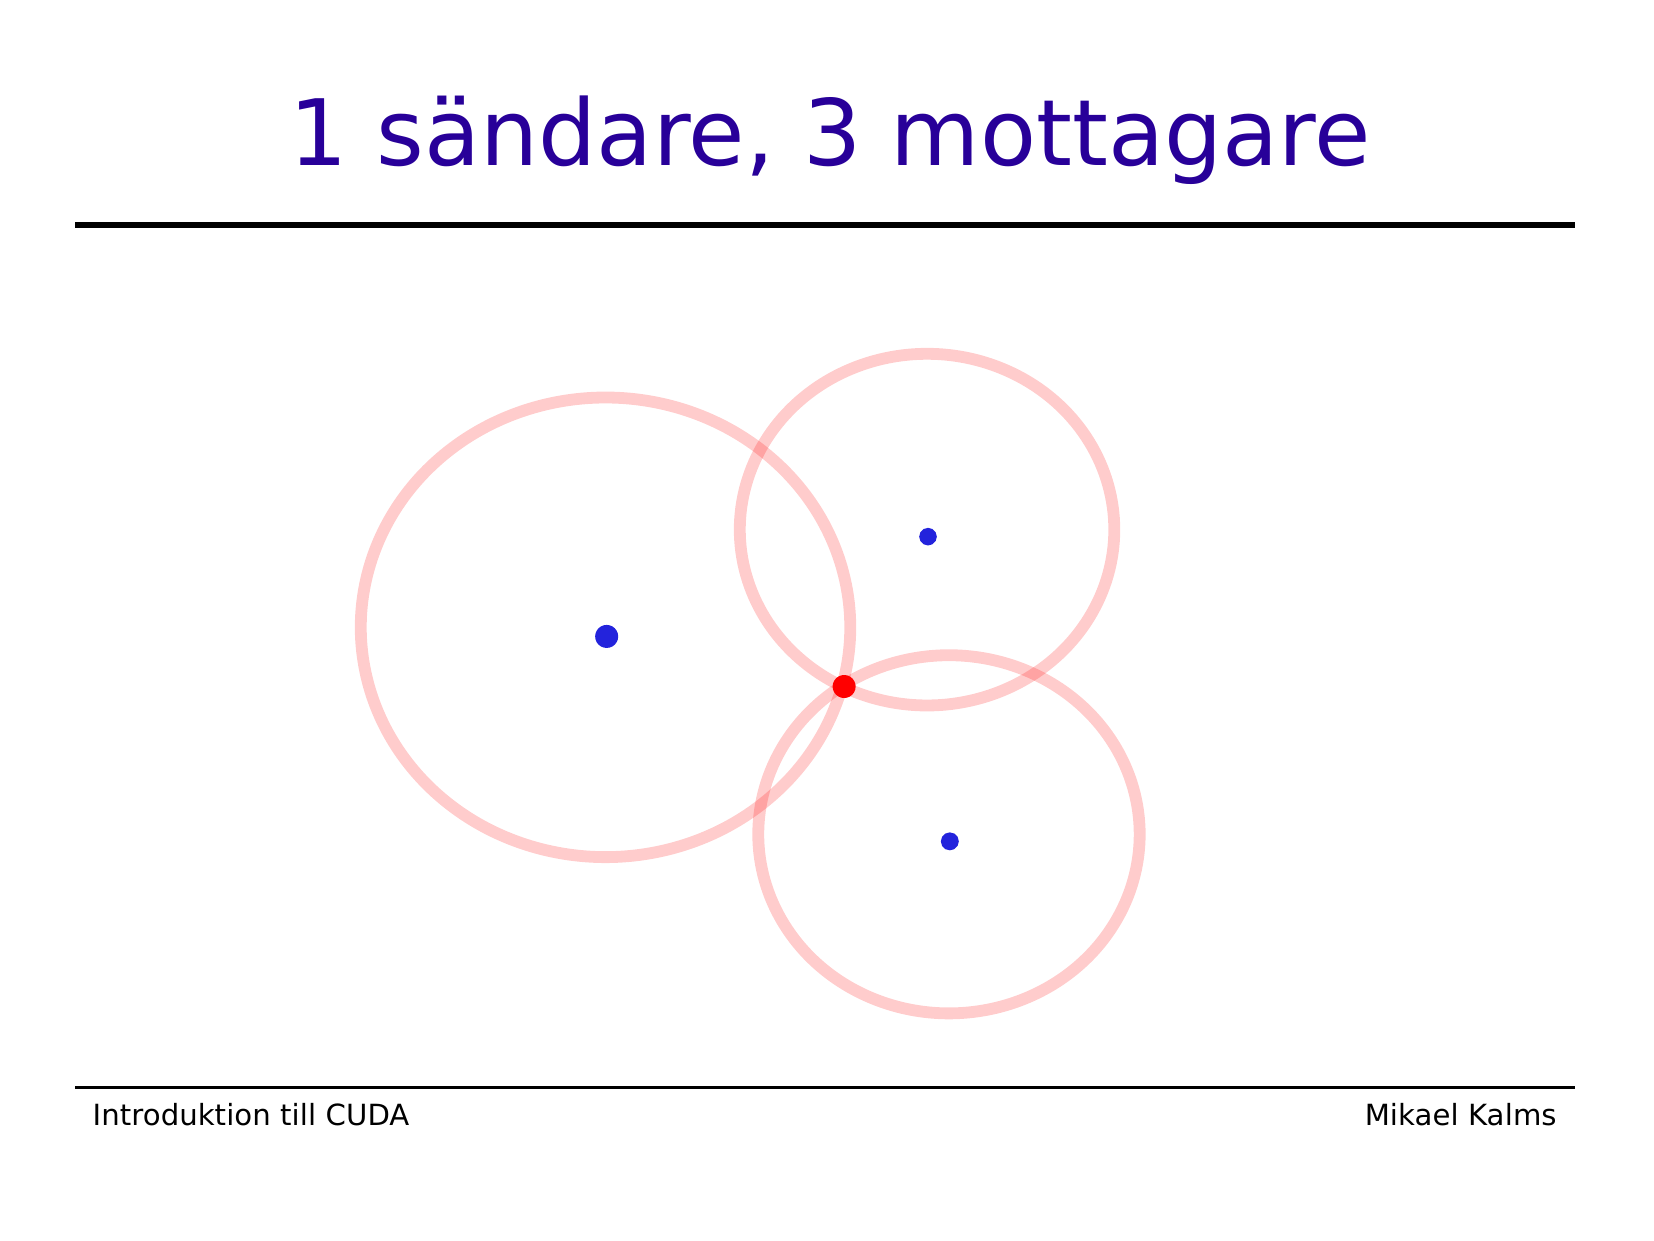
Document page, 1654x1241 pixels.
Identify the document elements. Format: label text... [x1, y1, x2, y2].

title 1 sändare, 3 mottagare [86, 37, 1576, 230]
text_box Mikael Kalms [1347, 1087, 1576, 1143]
text_box [919, 527, 937, 546]
text_box Introduktion till CUDA [75, 1087, 428, 1143]
text_box [940, 832, 959, 851]
text_box [832, 675, 856, 699]
text_box [595, 624, 619, 648]
